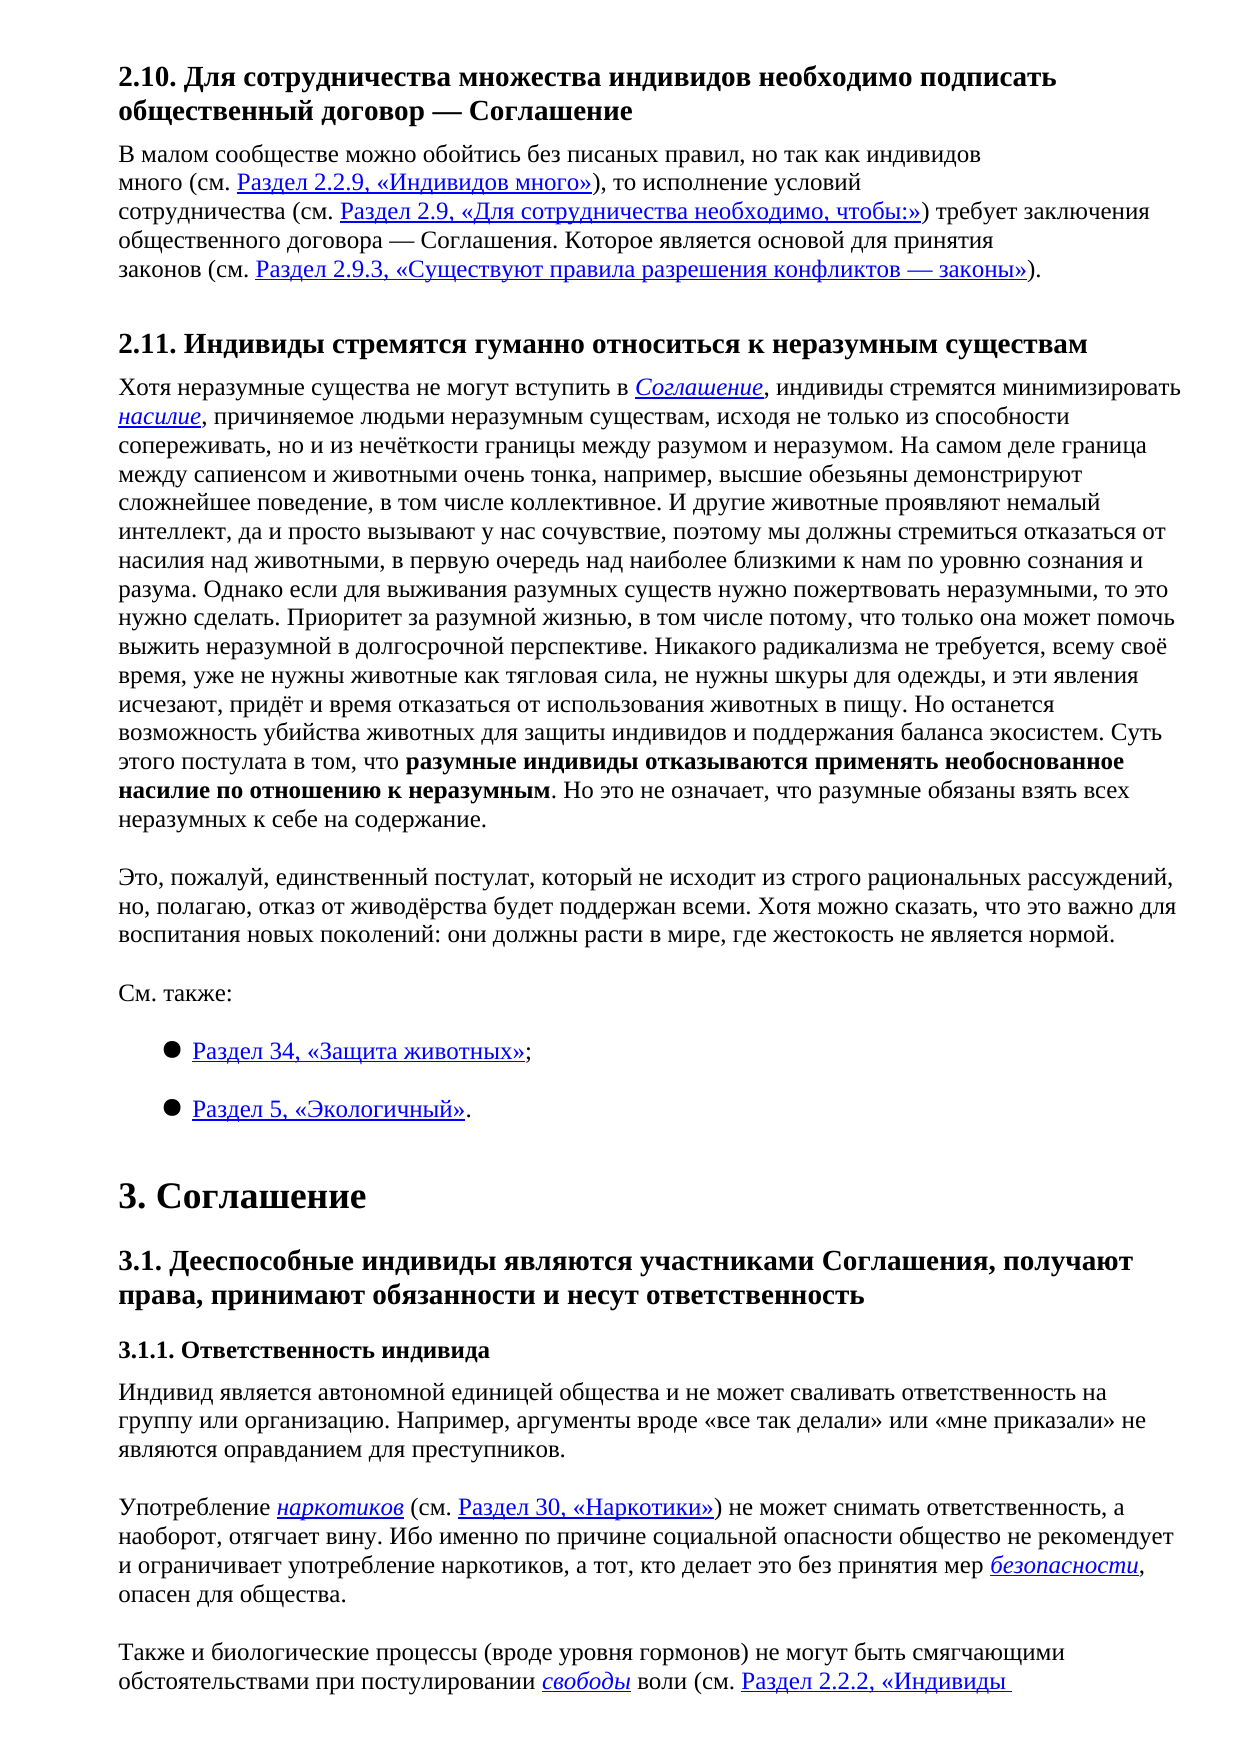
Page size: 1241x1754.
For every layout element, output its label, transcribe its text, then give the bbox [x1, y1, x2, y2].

subtitle 3. Соглашение [118, 1173, 1181, 1216]
subtitle 3.1.1. Ответственность индивида [118, 1336, 1181, 1364]
list Раздел 5, «Экологичный». [162, 1094, 1181, 1123]
subtitle 2.11. Индивиды стремятся гуманно относиться к неразумным существам [118, 326, 1181, 360]
text Это, пожалуй, единственный постулат, который не исходит из строго рациональных рассуждений, но, полагаю, отказ от живодёрства будет поддержан всеми. Хотя можно сказать, что это важно для воспитания новых поколений: они должны расти в мире, где жестокость не является нормой. [118, 862, 1181, 948]
subtitle 2.10. Для сотрудничества множества индивидов необходимо подписать общественный договор — Соглашение [118, 59, 1181, 126]
subtitle 3.1. Дееспособные индивиды являются участниками Соглашения, получают права, принимают обязанности и несут ответственность [118, 1243, 1181, 1311]
text Также и биологические процессы (вроде уровня гормонов) не могут быть смягчающими обстоятельствами при постулировании свободы воли (см. Раздел 2.2.2, «Индивиды [118, 1637, 1181, 1694]
text Хотя неразумные существа не могут вступить в Соглашение, индивиды стремятся минимизировать насилие, причиняемое людьми неразумным существам, исходя не только из способности сопереживать, но и из нечёткости границы между разумом и неразумом. На самом деле граница между сапиенсом и животными очень тонка, например, высшие обезьяны демонстрируют сложнейшее поведение, в том числе коллективное. И другие животные проявляют немалый интеллект, да и просто вызывают у нас сочувствие, поэтому мы должны стремиться отказаться от насилия над животными, в первую очередь над наиболее близкими к нам по уровню сознания и разума. Однако если для выживания разумных существ нужно пожертвовать неразумными, то это нужно сделать. Приоритет за разумной жизнью, в том числе потому, что только она может помочь выжить неразумной в долгосрочной перспективе. Никакого радикализма не требуется, всему своё время, уже не нужны животные как тягловая сила, не нужны шкуры для одежды, и эти явления исчезают, придёт и время отказаться от использования животных в пищу. Но останется возможность убийства животных для защиты индивидов и поддержания баланса экосистем. Суть этого постулата в том, что разумные индивиды отказываются применять необоснованное насилие по отношению к неразумным. Но это не означает, что разумные обязаны взять всех неразумных к себе на содержание. [118, 372, 1181, 832]
text В малом сообществе можно обойтись без писаных правил, но так как индивидов много (см. Раздел 2.2.9, «Индивидов много»), то исполнение условий сотрудничества (см. Раздел 2.9, «Для сотрудничества необходимо, чтобы:») требует заключения общественного договора — Соглашения. Которое является основой для принятия законов (см. Раздел 2.9.3, «Существуют правила разрешения конфликтов — законы»). [118, 139, 1181, 282]
text Индивид является автономной единицей общества и не может сваливать ответственность на группу или организацию. Например, аргументы вроде «все так делали» или «мне приказали» не являются оправданием для преступников. [118, 1377, 1181, 1463]
text См. также: [118, 978, 1181, 1006]
text Употребление наркотиков (см. Раздел 30, «Наркотики») не может снимать ответственность, а наоборот, отягчает вину. Ибо именно по причине социальной опасности общество не рекомендует и ограничивает употребление наркотиков, а тот, кто делает это без принятия мер безопасности, опасен для общества. [118, 1492, 1181, 1607]
list Раздел 34, «Защита животных»; [162, 1036, 1181, 1065]
